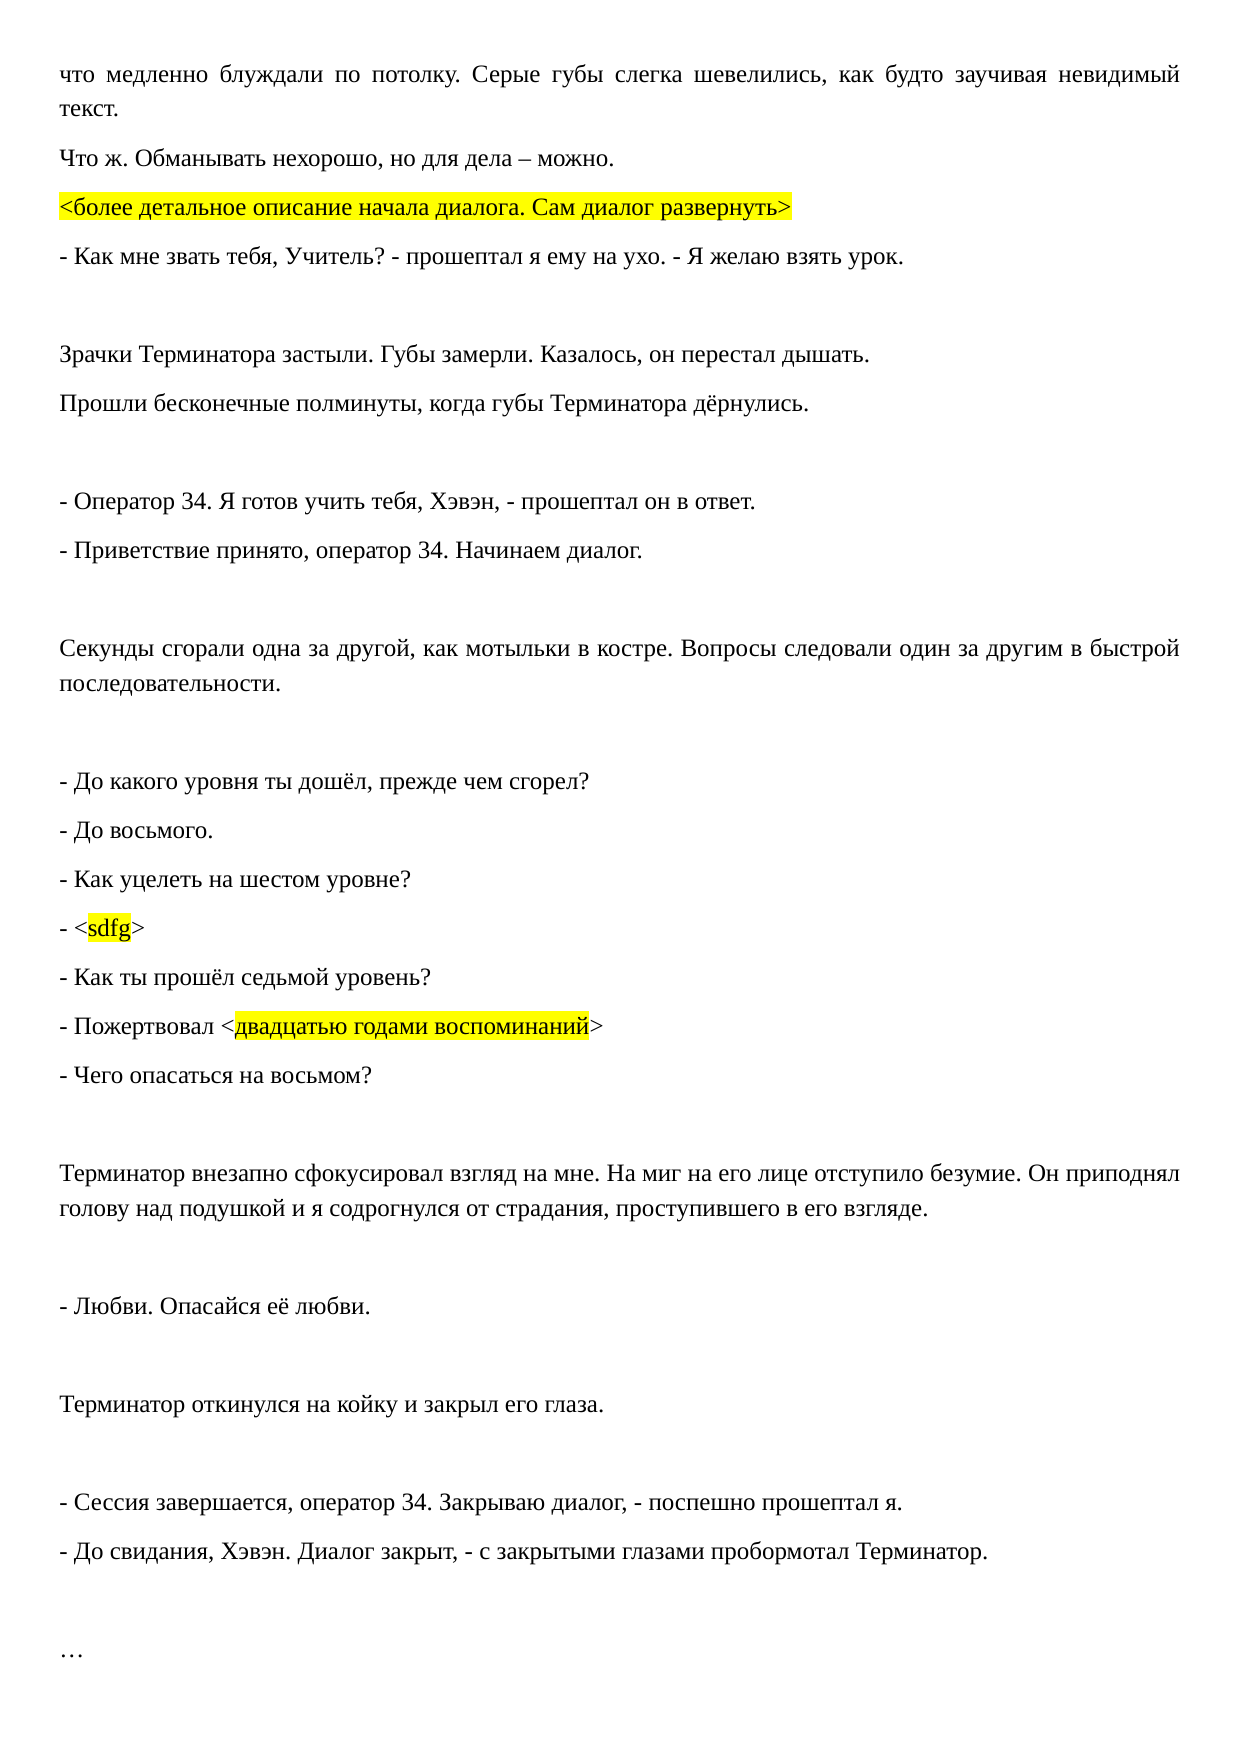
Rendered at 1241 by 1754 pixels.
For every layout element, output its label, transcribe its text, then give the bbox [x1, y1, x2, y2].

text <более детальное описание начала диалога. Сам диалог развернуть> [59, 192, 1181, 220]
text - <sdfg> [59, 913, 1181, 942]
text … [59, 1634, 1181, 1663]
text что медленно блуждали по потолку. Серые губы слегка шевелились, как будто заучивая невидимый текст. [59, 59, 1181, 122]
text Прошли бесконечные полминуты, когда губы Терминатора дёрнулись. [59, 388, 1181, 417]
text - До свидания, Хэвэн. Диалог закрыт, - с закрытыми глазами пробормотал Терминатор. [59, 1536, 1181, 1565]
text Зрачки Терминатора застыли. Губы замерли. Казалось, он перестал дышать. [59, 339, 1181, 368]
text - До какого уровня ты дошёл, прежде чем сгорел? [59, 766, 1181, 794]
text Терминатор внезапно сфокусировал взгляд на мне. На миг на его лице отступило безумие. Он приподнял голову над подушкой и я содрогнулся от страдания, проступившего в его взгляде. [59, 1158, 1181, 1222]
text - Как мне звать тебя, Учитель? - прошептал я ему на ухо. - Я желаю взять урок. [59, 241, 1181, 269]
text Терминатор откинулся на койку и закрыл его глаза. [59, 1389, 1181, 1418]
text Секунды сгорали одна за другой, как мотыльки в костре. Вопросы следовали один за другим в быстрой последовательности. [59, 633, 1181, 696]
text - Как ты прошёл седьмой уровень? [59, 962, 1181, 991]
text - Сессия завершается, оператор 34. Закрываю диалог, - поспешно прошептал я. [59, 1487, 1181, 1516]
text - Пожертвовал <двадцатью годами воспоминаний> [59, 1011, 1181, 1040]
text - Как уцелеть на шестом уровне? [59, 864, 1181, 893]
text - Чего опасаться на восьмом? [59, 1060, 1181, 1089]
text - Любви. Опасайся её любви. [59, 1291, 1181, 1320]
text - До восьмого. [59, 815, 1181, 844]
text Что ж. Обманывать нехорошо, но для дела – можно. [59, 143, 1181, 171]
text - Приветствие принято, оператор 34. Начинаем диалог. [59, 535, 1181, 564]
text - Оператор 34. Я готов учить тебя, Хэвэн, - прошептал он в ответ. [59, 486, 1181, 515]
